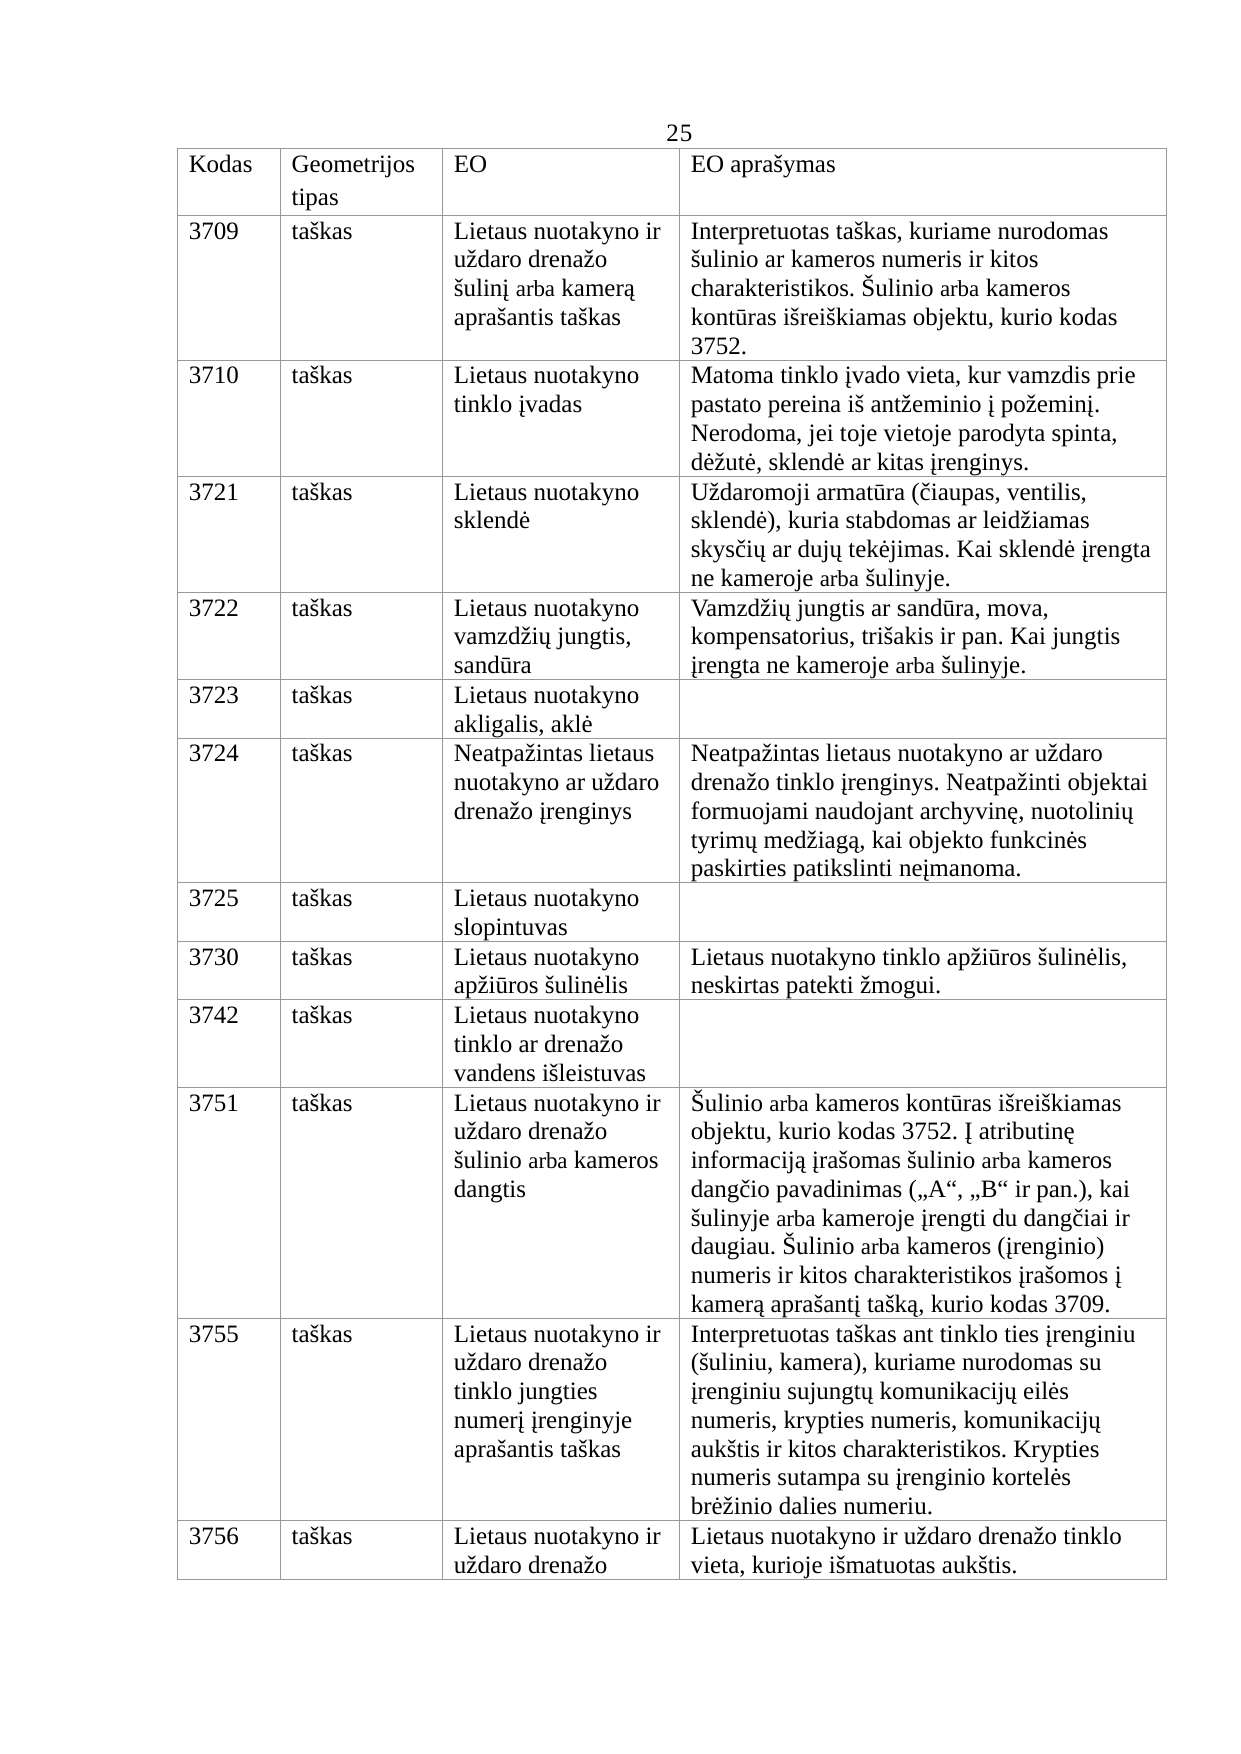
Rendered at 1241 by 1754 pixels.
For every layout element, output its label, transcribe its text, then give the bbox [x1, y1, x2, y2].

table_cell 3723 [178, 680, 280, 737]
table_cell Lietaus nuotakyno tinklo įvadas [443, 361, 679, 476]
table_cell Lietaus nuotakyno ir uždaro drenažo [443, 1521, 679, 1578]
table_cell 3725 [178, 883, 280, 941]
table_cell taškas [281, 1088, 442, 1318]
table_cell 3709 [178, 216, 280, 359]
table_cell [680, 680, 1166, 737]
table_cell Lietaus nuotakyno sklendė [443, 477, 679, 592]
table_cell taškas [281, 593, 442, 679]
table_cell taškas [281, 1319, 442, 1520]
table_cell taškas [281, 942, 442, 999]
table_cell Lietaus nuotakyno ir uždaro drenažo šulinį arba kamerą aprašantis taškas [443, 216, 679, 359]
table_header Geometrijos tipas [281, 149, 442, 215]
table_cell Lietaus nuotakyno vamzdžių jungtis, sandūra [443, 593, 679, 679]
table_cell 3721 [178, 477, 280, 592]
table_cell taškas [281, 1000, 442, 1087]
table_cell [680, 883, 1166, 941]
table_cell Lietaus nuotakyno tinklo apžiūros šulinėlis, neskirtas patekti žmogui. [680, 942, 1166, 999]
table_header Kodas [178, 149, 280, 215]
table_cell taškas [281, 216, 442, 359]
table_cell 3742 [178, 1000, 280, 1087]
table_cell Lietaus nuotakyno apžiūros šulinėlis [443, 942, 679, 999]
table_cell Neatpažintas lietaus nuotakyno ar uždaro drenažo tinklo įrenginys. Neatpažinti objektai formuojami naudojant archyvinę, nuotolinių tyrimų medžiagą, kai objekto funkcinės paskirties patikslinti neįmanoma. [680, 739, 1166, 882]
table_cell 3730 [178, 942, 280, 999]
table_cell Interpretuotas taškas ant tinklo ties įrenginiu (šuliniu, kamera), kuriame nurodomas su įrenginiu sujungtų komunikacijų eilės numeris, krypties numeris, komunikacijų aukštis ir kitos charakteristikos. Krypties numeris sutampa su įrenginio kortelės brėžinio dalies numeriu. [680, 1319, 1166, 1520]
table_cell 3722 [178, 593, 280, 679]
table_cell [680, 1000, 1166, 1087]
table_cell Matoma tinklo įvado vieta, kur vamzdis prie pastato pereina iš antžeminio į požeminį. Nerodoma, jei toje vietoje parodyta spinta, dėžutė, sklendė ar kitas įrenginys. [680, 361, 1166, 476]
table_cell Uždaromoji armatūra (čiaupas, ventilis, sklendė), kuria stabdomas ar leidžiamas skysčių ar dujų tekėjimas. Kai sklendė įrengta ne kameroje arba šulinyje. [680, 477, 1166, 592]
table_cell Lietaus nuotakyno slopintuvas [443, 883, 679, 941]
table_cell taškas [281, 680, 442, 737]
table_cell Lietaus nuotakyno ir uždaro drenažo šulinio arba kameros dangtis [443, 1088, 679, 1318]
table_header EO [443, 149, 679, 215]
table_cell 3756 [178, 1521, 280, 1578]
table_cell Neatpažintas lietaus nuotakyno ar uždaro drenažo įrenginys [443, 739, 679, 882]
table_cell 3751 [178, 1088, 280, 1318]
table_cell 3710 [178, 361, 280, 476]
table_cell Lietaus nuotakyno ir uždaro drenažo tinklo jungties numerį įrenginyje aprašantis taškas [443, 1319, 679, 1520]
table_cell Lietaus nuotakyno akligalis, aklė [443, 680, 679, 737]
table_cell 3724 [178, 739, 280, 882]
table_cell taškas [281, 477, 442, 592]
table_cell Lietaus nuotakyno ir uždaro drenažo tinklo vieta, kurioje išmatuotas aukštis. [680, 1521, 1166, 1578]
table_cell taškas [281, 361, 442, 476]
table_cell taškas [281, 883, 442, 941]
table_cell Vamzdžių jungtis ar sandūra, mova, kompensatorius, trišakis ir pan. Kai jungtis įrengta ne kameroje arba šulinyje. [680, 593, 1166, 679]
table_cell Šulinio arba kameros kontūras išreiškiamas objektu, kurio kodas 3752. Į atributinę informaciją įrašomas šulinio arba kameros dangčio pavadinimas („A“, „B“ ir pan.), kai šulinyje arba kameroje įrengti du dangčiai ir daugiau. Šulinio arba kameros (įrenginio) numeris ir kitos charakteristikos įrašomos į kamerą aprašantį tašką, kurio kodas 3709. [680, 1088, 1166, 1318]
table_cell Interpretuotas taškas, kuriame nurodomas šulinio ar kameros numeris ir kitos charakteristikos. Šulinio arba kameros kontūras išreiškiamas objektu, kurio kodas 3752. [680, 216, 1166, 359]
table_header EO aprašymas [680, 149, 1166, 215]
table_cell 3755 [178, 1319, 280, 1520]
table_cell taškas [281, 739, 442, 882]
table_cell Lietaus nuotakyno tinklo ar drenažo vandens išleistuvas [443, 1000, 679, 1087]
table_cell taškas [281, 1521, 442, 1578]
